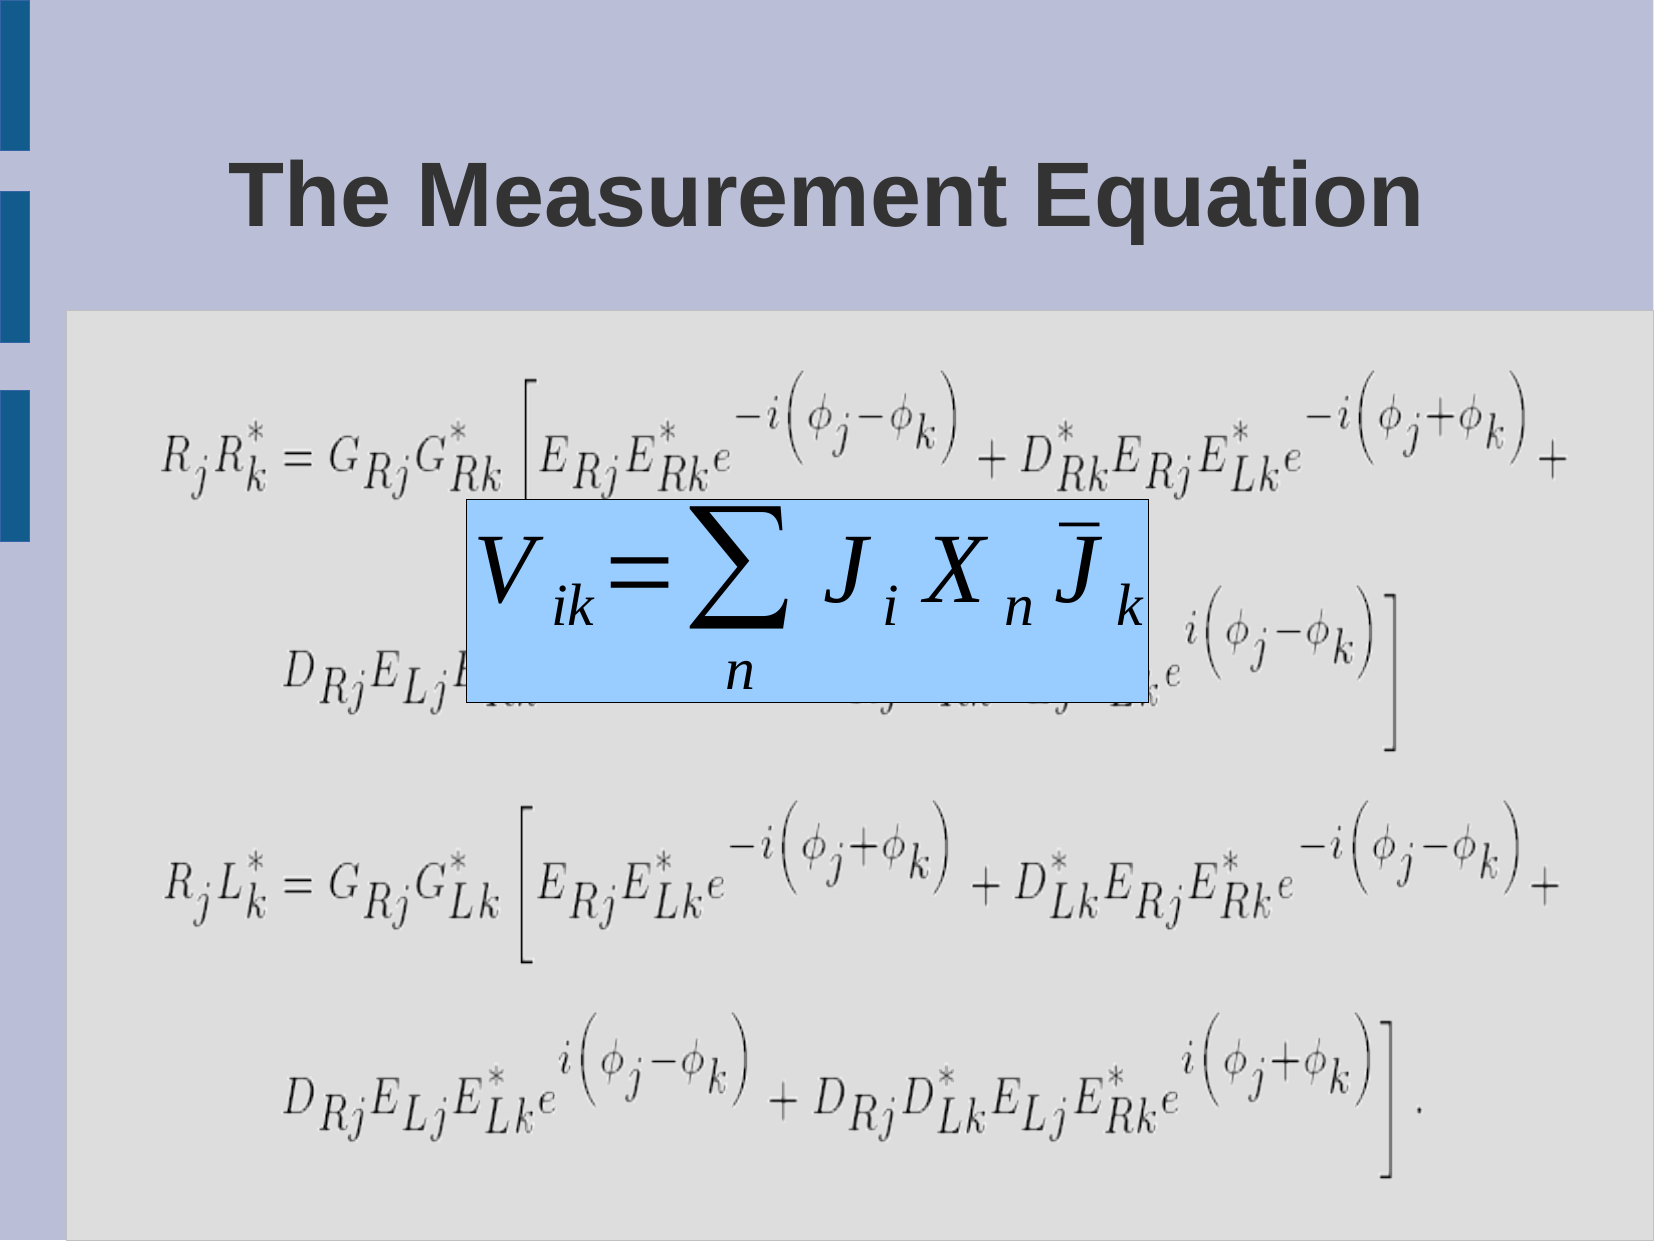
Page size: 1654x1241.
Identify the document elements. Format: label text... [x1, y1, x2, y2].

title The Measurement Equation [121, 91, 1534, 299]
picture [123, 354, 1584, 1208]
chart [466, 499, 1149, 703]
